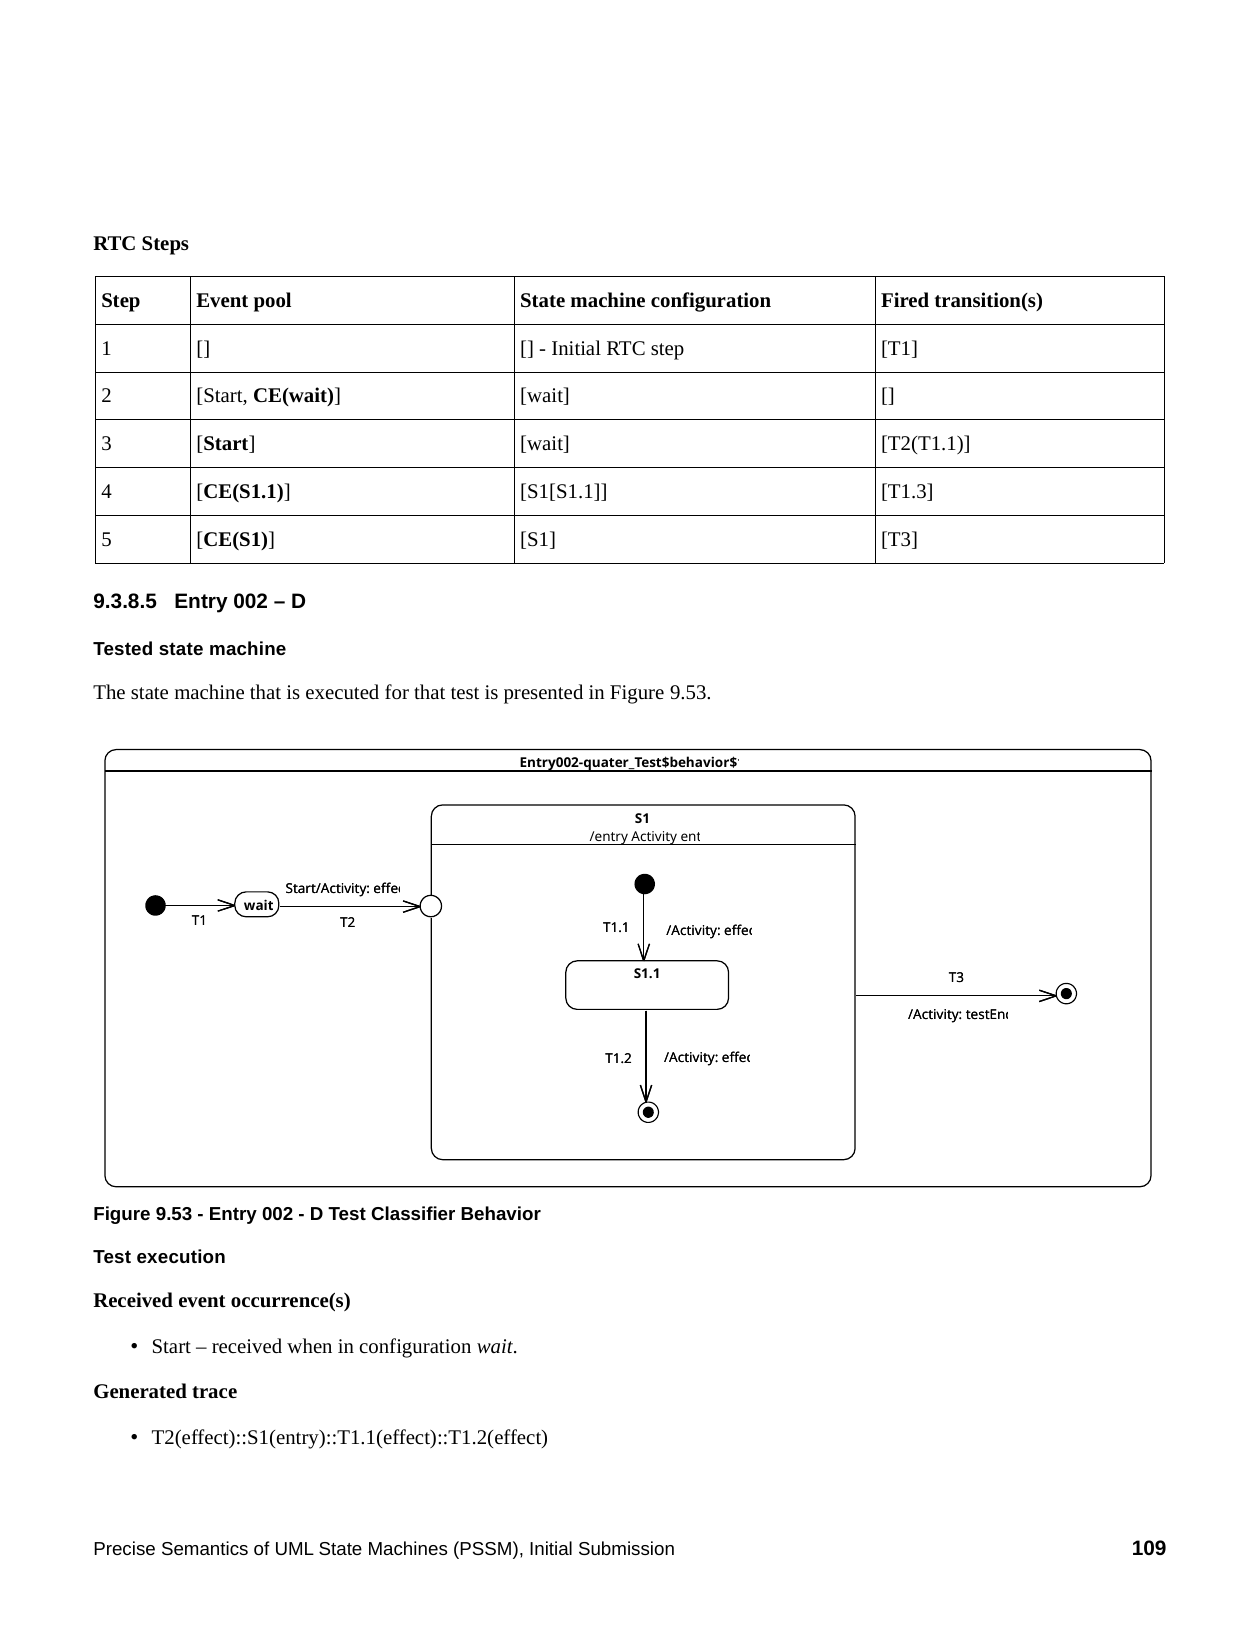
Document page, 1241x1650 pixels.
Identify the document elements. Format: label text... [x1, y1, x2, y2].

table_cell [wait] [515, 420, 875, 467]
table_cell 3 [96, 420, 190, 467]
table_cell [T3] [876, 516, 1164, 562]
table_cell 5 [96, 516, 190, 562]
table_cell [CE(S1.1)] [191, 468, 514, 515]
table_cell [T1.3] [876, 468, 1164, 515]
text Received event occurrence(s) [93, 1288, 1164, 1312]
subtitle Tested state machine [93, 637, 1164, 659]
table_cell [Start] [191, 420, 514, 467]
text RTC Steps [93, 231, 1164, 255]
table_header Event pool [191, 277, 514, 324]
list Start – received when in configuration wait. [131, 1333, 1164, 1358]
table_cell [Start, CE(wait)] [191, 373, 514, 419]
text The state machine that is executed for that test is presented in Figure 9.53. [93, 680, 1164, 704]
table_cell [] [876, 373, 1164, 419]
table_cell [T1] [876, 325, 1164, 372]
table_cell [CE(S1)] [191, 516, 514, 562]
table_cell 2 [96, 373, 190, 419]
table_cell [wait] [515, 373, 875, 419]
table_header State machine configuration [515, 277, 875, 324]
table_cell [] - Initial RTC step [515, 325, 875, 372]
table_header Step [96, 277, 190, 324]
table_cell [S1[S1.1]] [515, 468, 875, 515]
table_cell [S1] [515, 516, 875, 562]
list T2(effect)::S1(entry)::T1.1(effect)::T1.2(effect) [131, 1424, 1164, 1449]
table_cell 1 [96, 325, 190, 372]
subtitle Entry 002 – D [93, 587, 1164, 612]
text Figure 9.53 - Entry 002 - D Test Classifier Behavior [93, 738, 1164, 1224]
text Generated trace [93, 1379, 1164, 1403]
subtitle Test execution [93, 1224, 1164, 1267]
table_cell 4 [96, 468, 190, 515]
table_cell [] [191, 325, 514, 372]
subtitle [93, 725, 1164, 738]
table_cell [T2(T1.1)] [876, 420, 1164, 467]
table_header Fired transition(s) [876, 277, 1164, 324]
